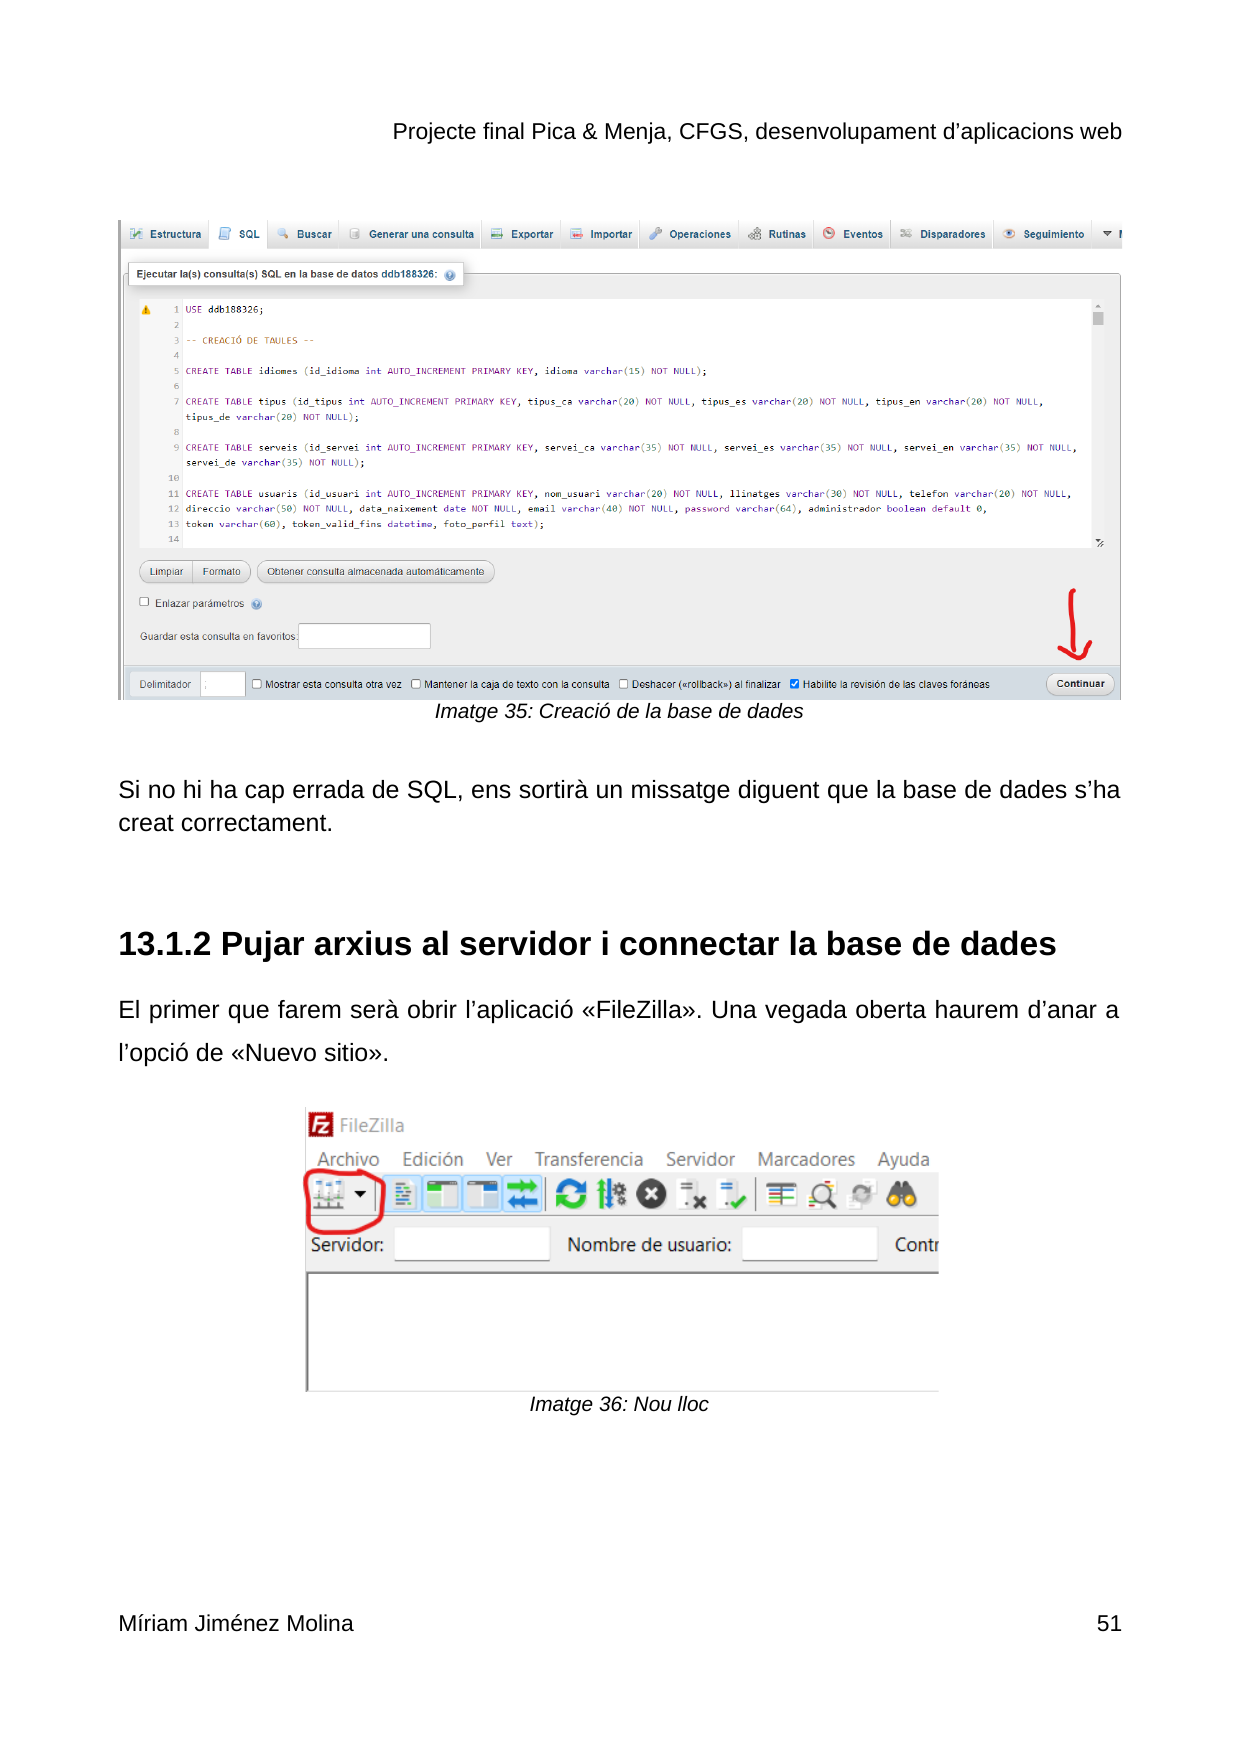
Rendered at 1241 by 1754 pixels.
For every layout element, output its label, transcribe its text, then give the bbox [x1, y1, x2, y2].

picture [118, 220, 1123, 700]
text Imatge 36: Nou lloc [301, 1392, 939, 1416]
subtitle 13.1.2 Pujar arxius al servidor i connectar la base de dades [118, 924, 1122, 963]
text Si no hi ha cap errada de SQL, ens sortirà un missatge diguent que la base de dades s’ha creat correctament. [118, 775, 1122, 837]
text Imatge 35: Creació de la base de dades [87, 700, 1153, 723]
text El primer que farem serà obrir l’aplicació «FileZilla». Una vegada oberta haurem d’anar a l’opció de «Nuevo sitio». [118, 994, 1122, 1066]
picture [301, 1107, 939, 1392]
